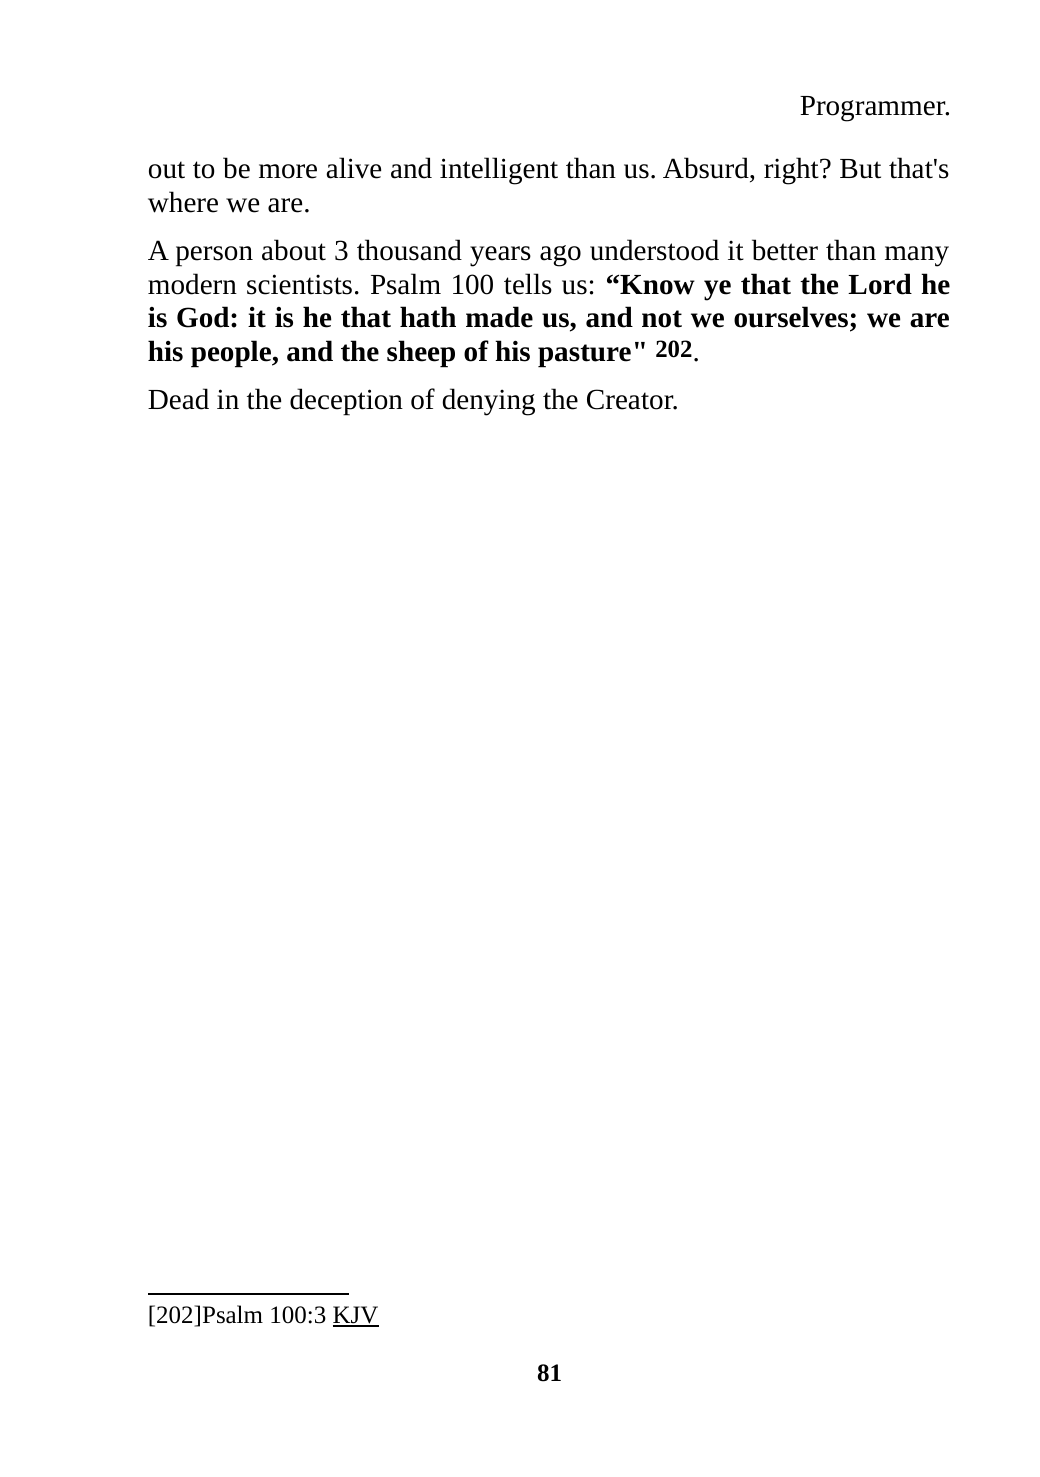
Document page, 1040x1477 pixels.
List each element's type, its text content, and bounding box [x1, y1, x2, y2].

text Psalm 100:3 KJV [148, 1300, 951, 1329]
text A person about 3 thousand years ago understood it better than many modern scientists. Psalm 100 tells us: “Know ye that the Lord he is God: it is he that hath made us, and not we ourselves; we are his people, and the sheep of his pasture" . [148, 233, 951, 367]
text out to be more alive and intelligent than us. Absurd, right? But that's where we are. [148, 152, 951, 219]
text Dead in the deception of denying the Creator. [148, 382, 951, 416]
